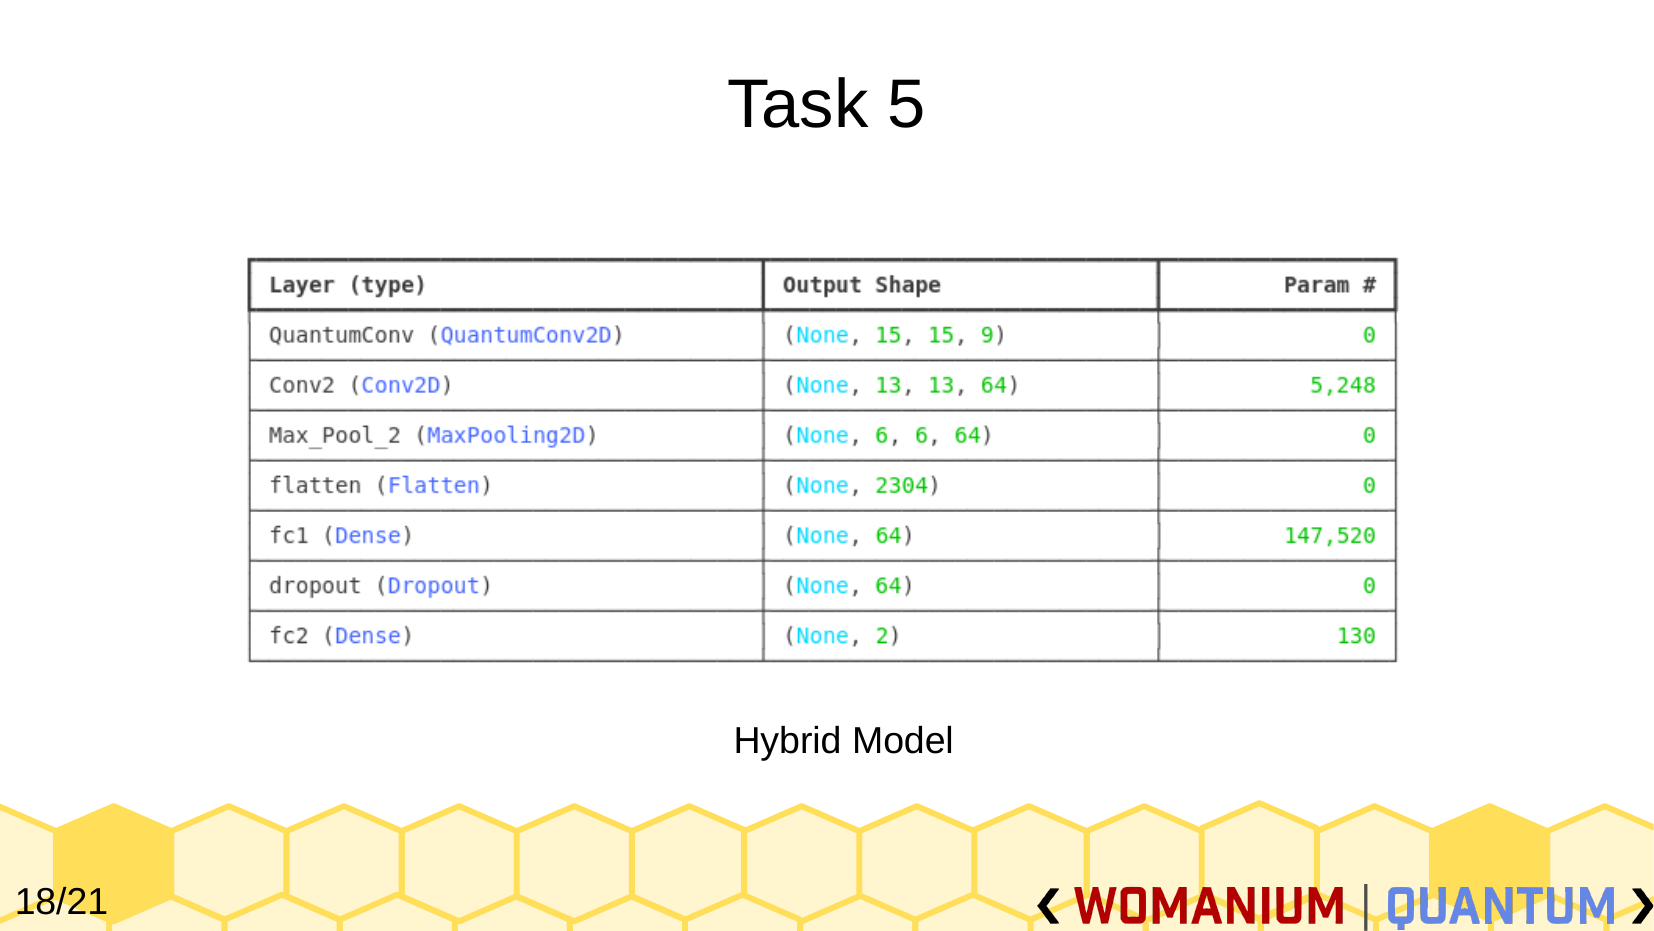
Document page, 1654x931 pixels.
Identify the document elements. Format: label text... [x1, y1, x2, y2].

text_box Hybrid Model [675, 712, 1013, 788]
picture [240, 241, 1414, 689]
title Task 5 [88, 29, 1565, 178]
picture [1037, 884, 1654, 931]
text_box 18/21 [0, 873, 151, 931]
